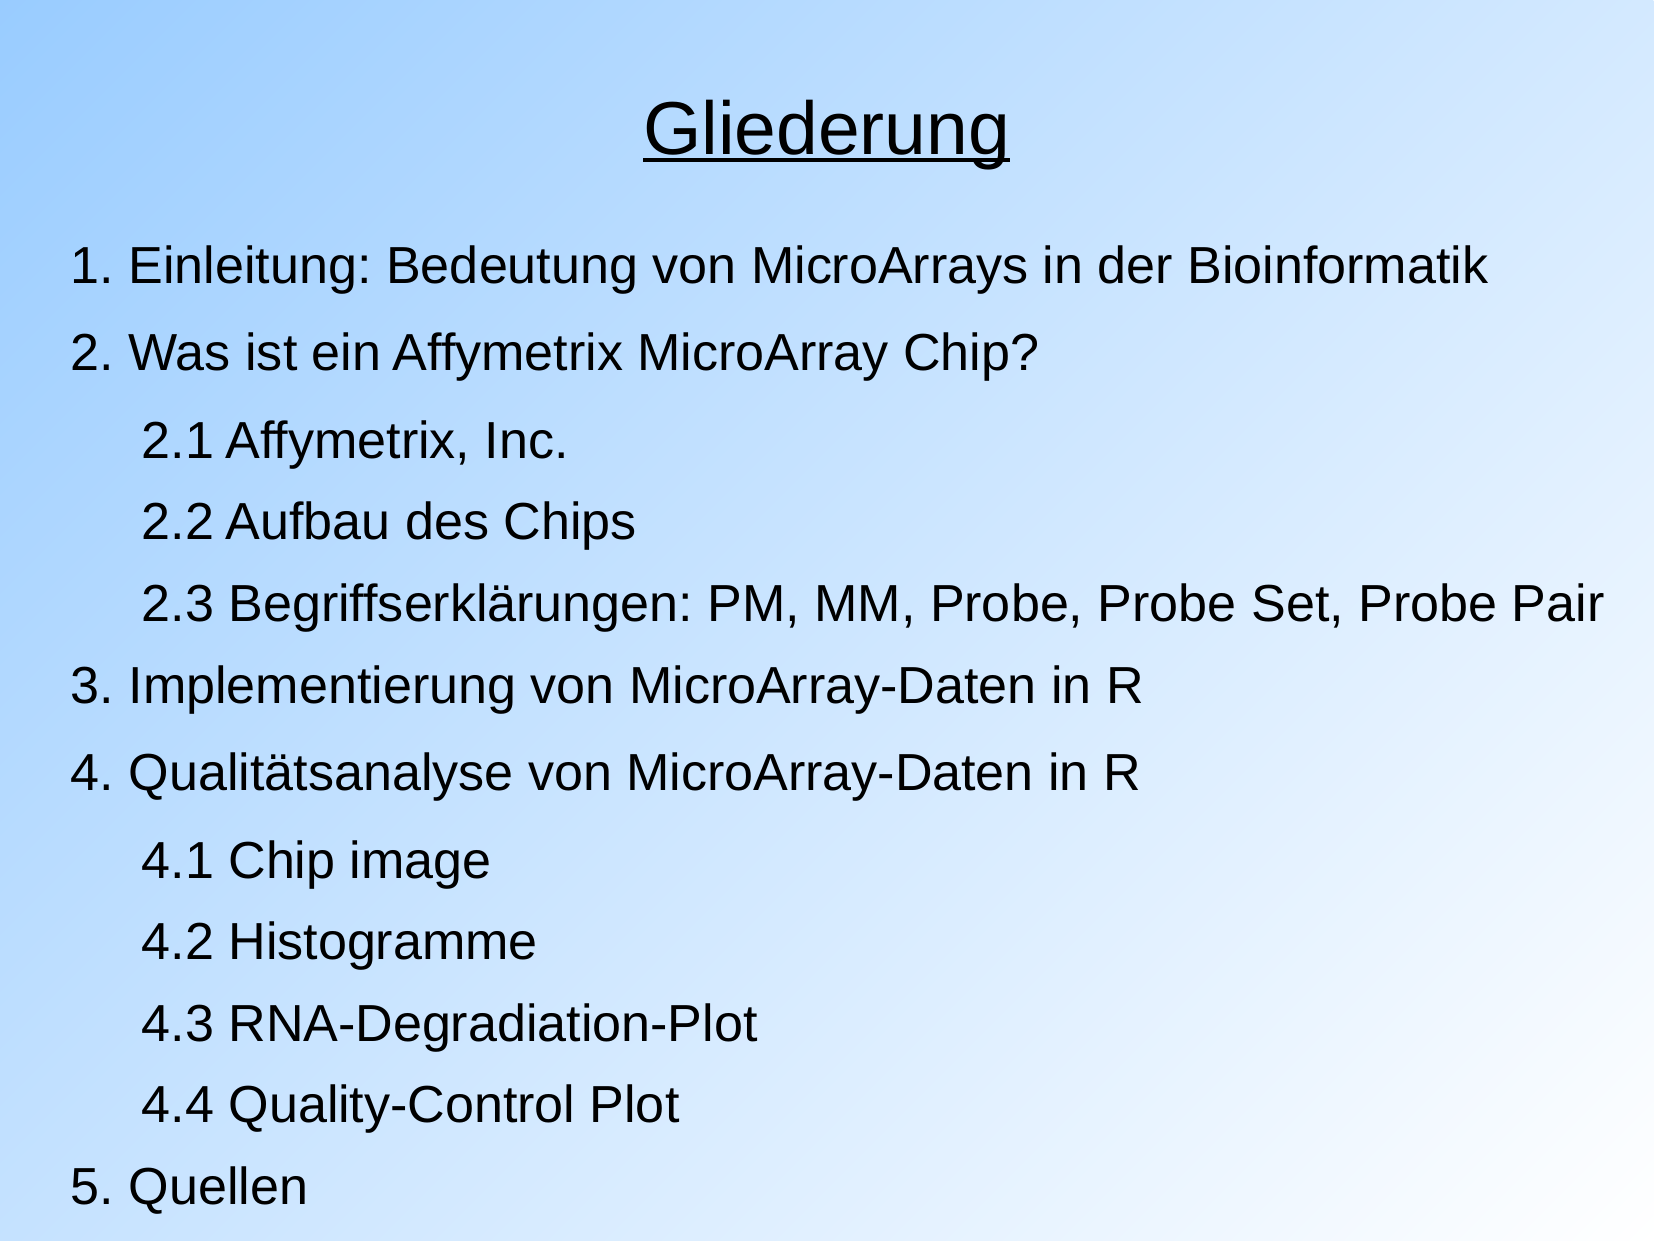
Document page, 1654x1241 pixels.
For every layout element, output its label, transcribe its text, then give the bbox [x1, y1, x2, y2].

list 1. Einleitung: Bedeutung von MicroArrays in der Bioinformatik 2. Was ist ein Affymetrix MicroArray Chip? 2.1 Affymetrix, Inc. 2.2 Aufbau des Chips 2.3 Begriffserklärungen: PM, MM, Probe, Probe Set, Probe Pair 3. Implementierung von MicroArray-Daten in R 4. Qualitätsanalyse von MicroArray-Daten in R 4.1 Chip image 4.2 Histogramme 4.3 RNA-Degradiation-Plot 4.4 Quality-Control Plot 5. Quellen [0, 236, 1654, 1241]
title Gliederung [0, 0, 1654, 236]
